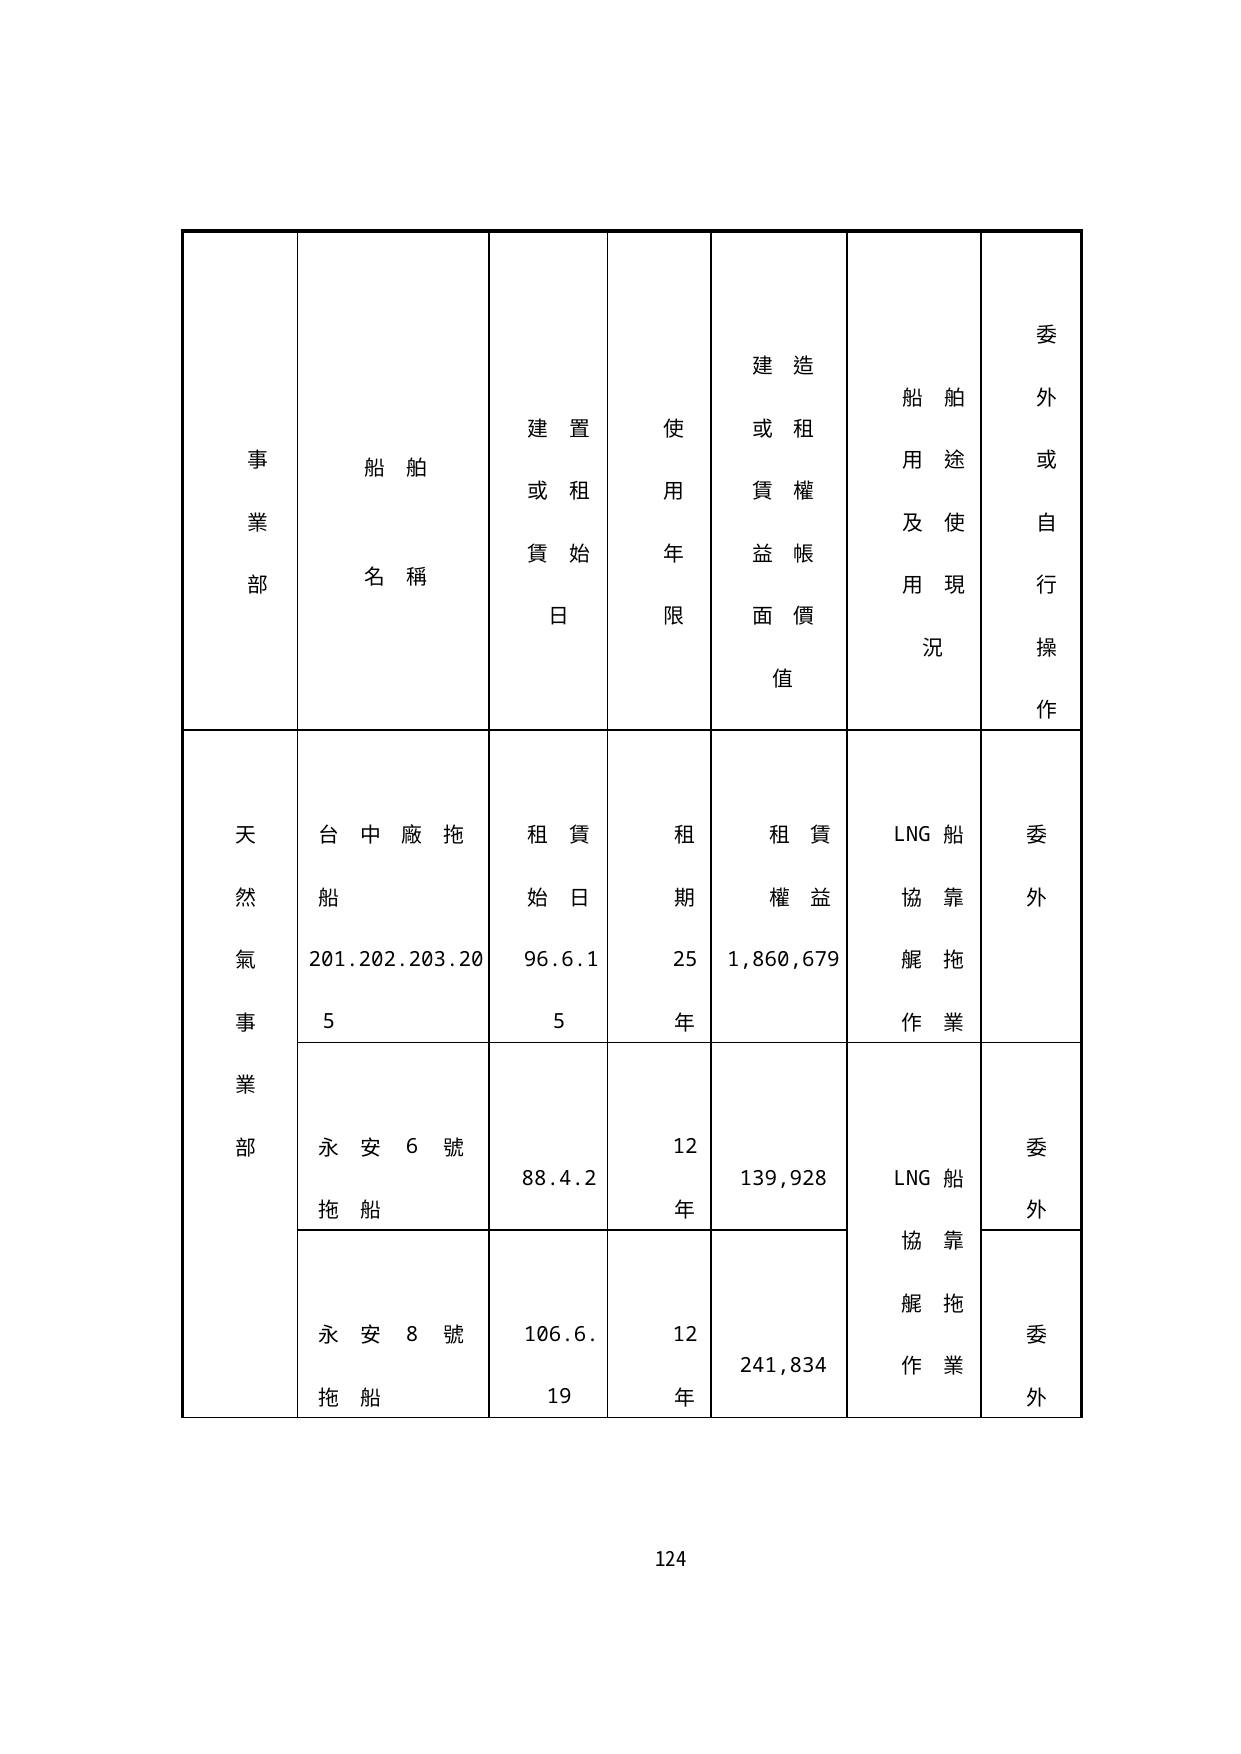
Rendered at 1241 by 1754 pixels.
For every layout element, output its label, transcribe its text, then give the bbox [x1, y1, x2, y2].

table_cell 委外 [982, 1231, 1080, 1417]
table_header 委外或自行操作 [982, 233, 1080, 729]
table_cell 台中廠拖船201.202.203.205 [298, 731, 488, 1042]
table_cell 88.4.2 [490, 1043, 607, 1229]
table_cell 租賃始日 96.6.15 [490, 731, 607, 1042]
table_cell 委外 [982, 731, 1080, 1042]
table_cell 12年 [608, 1231, 710, 1417]
table_cell 永安8號拖船 [298, 1231, 488, 1417]
table_cell LNG船協靠艉拖作業 [848, 1043, 980, 1417]
table_header 建造或租賃權益帳面價值 [712, 233, 846, 729]
table_header 事業部 [184, 233, 297, 729]
table_cell LNG船協靠艉拖作業 [848, 731, 980, 1042]
table_cell 106.6.19 [490, 1231, 607, 1417]
table_cell 139,928 [712, 1043, 846, 1229]
table_cell 天然氣事業部 [184, 731, 297, 1417]
table_cell 租期25年 [608, 731, 710, 1042]
table_cell 241,834 [712, 1231, 846, 1417]
table_cell 永安6號拖船 [298, 1043, 488, 1229]
table_header 船舶用途及使用現況 [848, 233, 980, 729]
table_cell 12年 [608, 1043, 710, 1229]
table_header 建置或租賃始日 [490, 233, 607, 729]
table_header 使用年限 [608, 233, 710, 729]
table_cell 委外 [982, 1043, 1080, 1229]
table_header 船舶 名稱 [298, 233, 488, 729]
table_cell 租賃權益1,860,679 [712, 731, 846, 1042]
